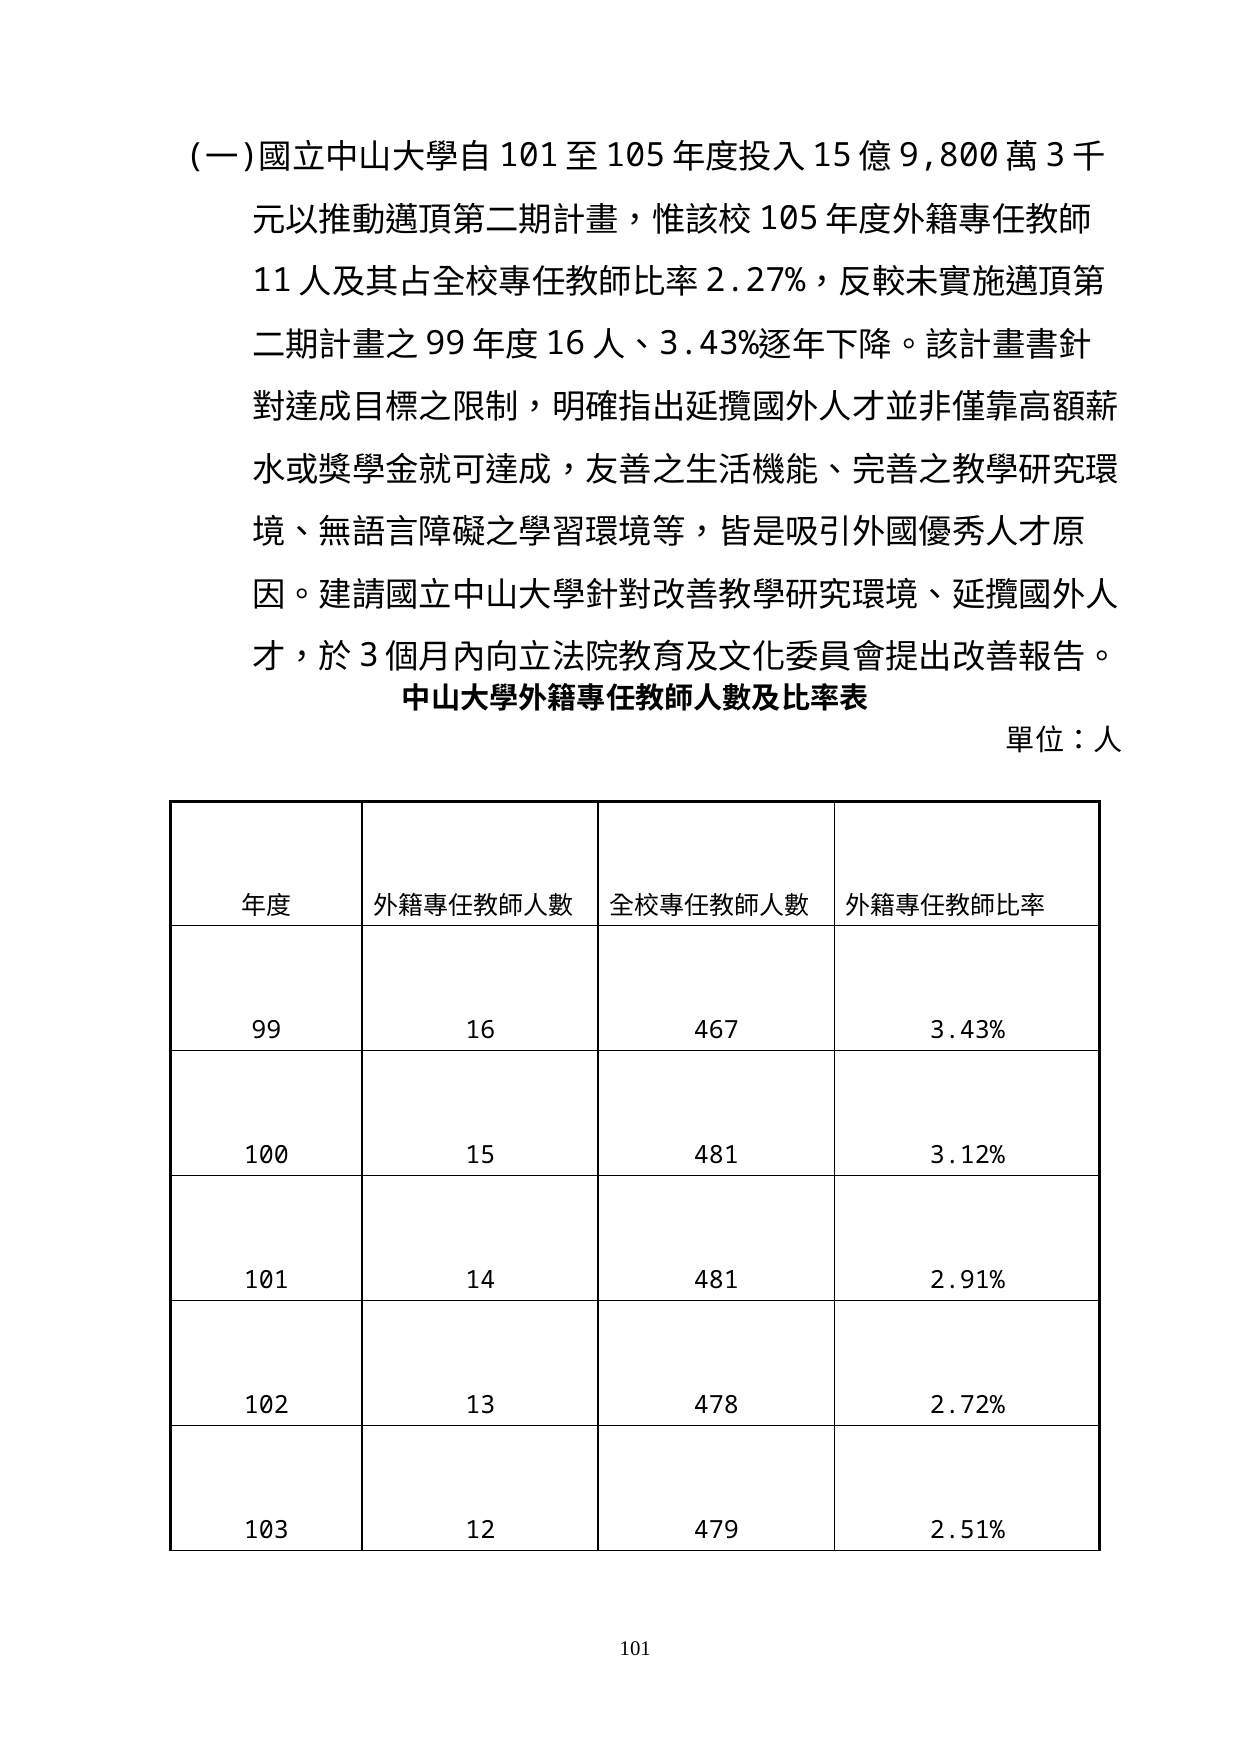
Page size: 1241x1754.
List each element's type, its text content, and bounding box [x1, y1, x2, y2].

table_cell 99 [172, 926, 361, 1050]
text 中山大學外籍專任教師人數及比率表 [148, 675, 1122, 717]
table_cell 15 [363, 1051, 597, 1175]
table_cell 12 [363, 1426, 597, 1550]
table_cell 479 [599, 1426, 834, 1550]
table_cell 467 [599, 926, 834, 1050]
table_cell 2.91% [835, 1176, 1098, 1300]
table_cell 13 [363, 1301, 597, 1425]
table_cell 16 [363, 926, 597, 1050]
table_cell 14 [363, 1176, 597, 1300]
table_cell 102 [172, 1301, 361, 1425]
table_header 外籍專任教師人數 [363, 803, 597, 925]
table_cell 481 [599, 1176, 834, 1300]
table_header 全校專任教師人數 [599, 803, 834, 925]
table_header 外籍專任教師比率 [835, 803, 1098, 925]
table_cell 2.51% [835, 1426, 1098, 1550]
table_cell 478 [599, 1301, 834, 1425]
table_cell 100 [172, 1051, 361, 1175]
table_cell 481 [599, 1051, 834, 1175]
table_header 年度 [172, 803, 361, 925]
table_cell 101 [172, 1176, 361, 1300]
table_cell 3.12% [835, 1051, 1098, 1175]
table_cell 2.72% [835, 1301, 1098, 1425]
text 單位：人 [148, 717, 1122, 759]
table_cell 3.43% [835, 926, 1098, 1050]
table_cell 103 [172, 1426, 361, 1550]
text (一)國立中山大學自101至105年度投入15億9,800萬3千元以推動邁頂第二期計畫，惟該校105年度外籍專任教師11人及其占全校專任教師比率2.27%，反較未實施邁頂第二期計畫之99年度16人、3.43%逐年下降。該計畫書針對達成目標之限制，明確指出延攬國外人才並非僅靠高額薪水或獎學金就可達成，友善之生活機能、完善之教學研究環境、無語言障礙之學習環境等，皆是吸引外國優秀人才原因。建請國立中山大學針對改善教學研究環境、延攬國外人才，於3個月內向立法院教育及文化委員會提出改善報告。 [185, 112, 1122, 675]
